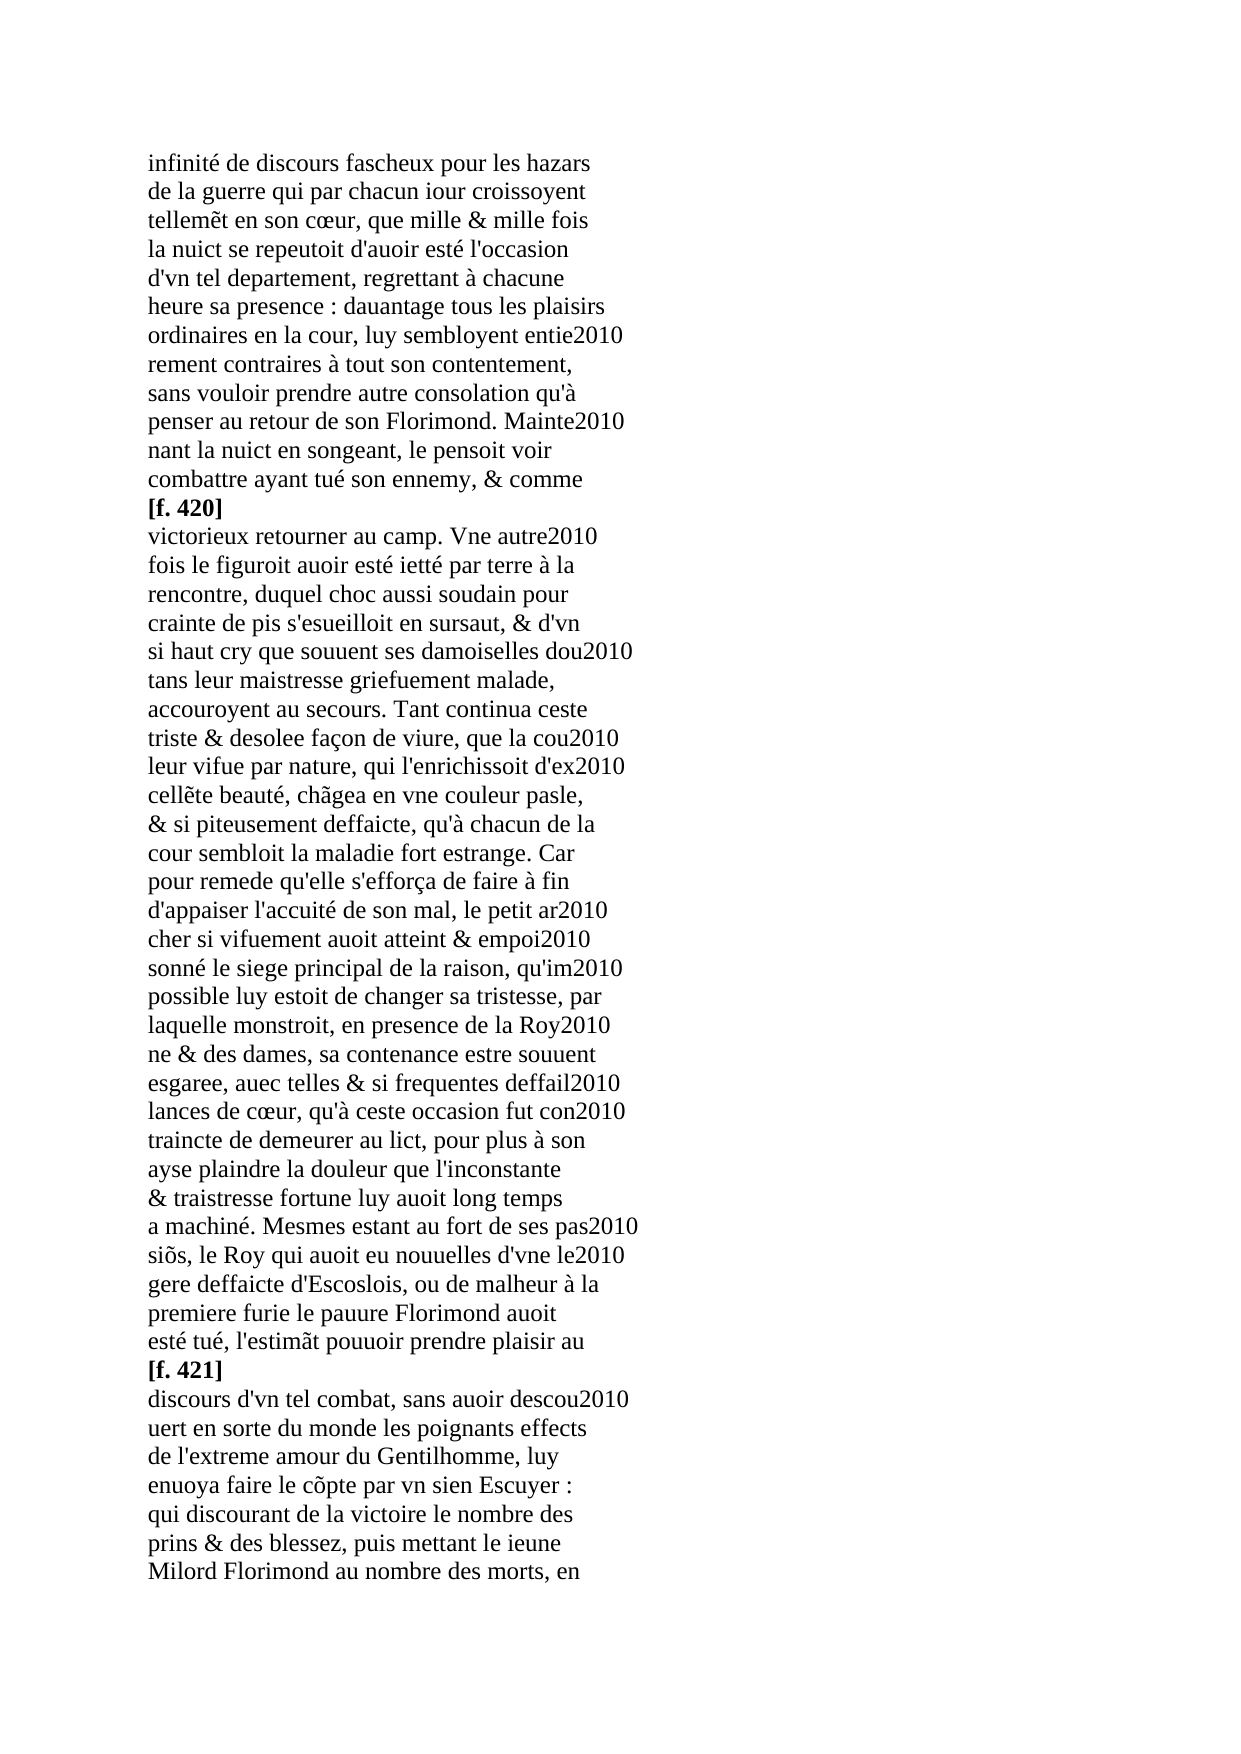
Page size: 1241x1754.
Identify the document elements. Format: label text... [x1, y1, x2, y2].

text infinité de discours fascheux pour les hazars de la guerre qui par chacun iour croissoyent tellemẽt en son cœur, que mille & mille fois la nuict se repeutoit d'auoir esté l'occasion d'vn tel departement, regrettant à chacune heure sa presence : dauantage tous les plaisirs ordinaires en la cour, luy sembloyent entie2010 rement contraires à tout son contentement, sans vouloir prendre autre consolation qu'à penser au retour de son Florimond. Mainte2010 nant la nuict en songeant, le pensoit voir combattre ayant tué son ennemy, & comme [f. 420] victorieux retourner au camp. Vne autre2010 fois le figuroit auoir esté ietté par terre à la rencontre, duquel choc aussi soudain pour crainte de pis s'esueilloit en sursaut, & d'vn si haut cry que souuent ses damoiselles dou2010 tans leur maistresse griefuement malade, accouroyent au secours. Tant continua ceste triste & desolee façon de viure, que la cou2010 leur vifue par nature, qui l'enrichissoit d'ex2010 cellẽte beauté, chãgea en vne couleur pasle, & si piteusement deffaicte, qu'à chacun de la cour sembloit la maladie fort estrange. Car pour remede qu'elle s'efforça de faire à fin d'appaiser l'accuité de son mal, le petit ar2010 cher si vifuement auoit atteint & empoi2010 sonné le siege principal de la raison, qu'im2010 possible luy estoit de changer sa tristesse, par laquelle monstroit, en presence de la Roy2010 ne & des dames, sa contenance estre souuent esgaree, auec telles & si frequentes deffail2010 lances de cœur, qu'à ceste occasion fut con2010 traincte de demeurer au lict, pour plus à son ayse plaindre la douleur que l'inconstante & traistresse fortune luy auoit long temps a machiné. Mesmes estant au fort de ses pas2010 siõs, le Roy qui auoit eu nouuelles d'vne le2010 gere deffaicte d'Escoslois, ou de malheur à la premiere furie le pauure Florimond auoit esté tué, l'estimãt pouuoir prendre plaisir au [f. 421] discours d'vn tel combat, sans auoir descou2010 uert en sorte du monde les poignants effects de l'extreme amour du Gentilhomme, luy enuoya faire le cõpte par vn sien Escuyer : qui discourant de la victoire le nombre des prins & des blessez, puis mettant le ieune Milord Florimond au nombre des morts, en [148, 148, 1093, 1585]
